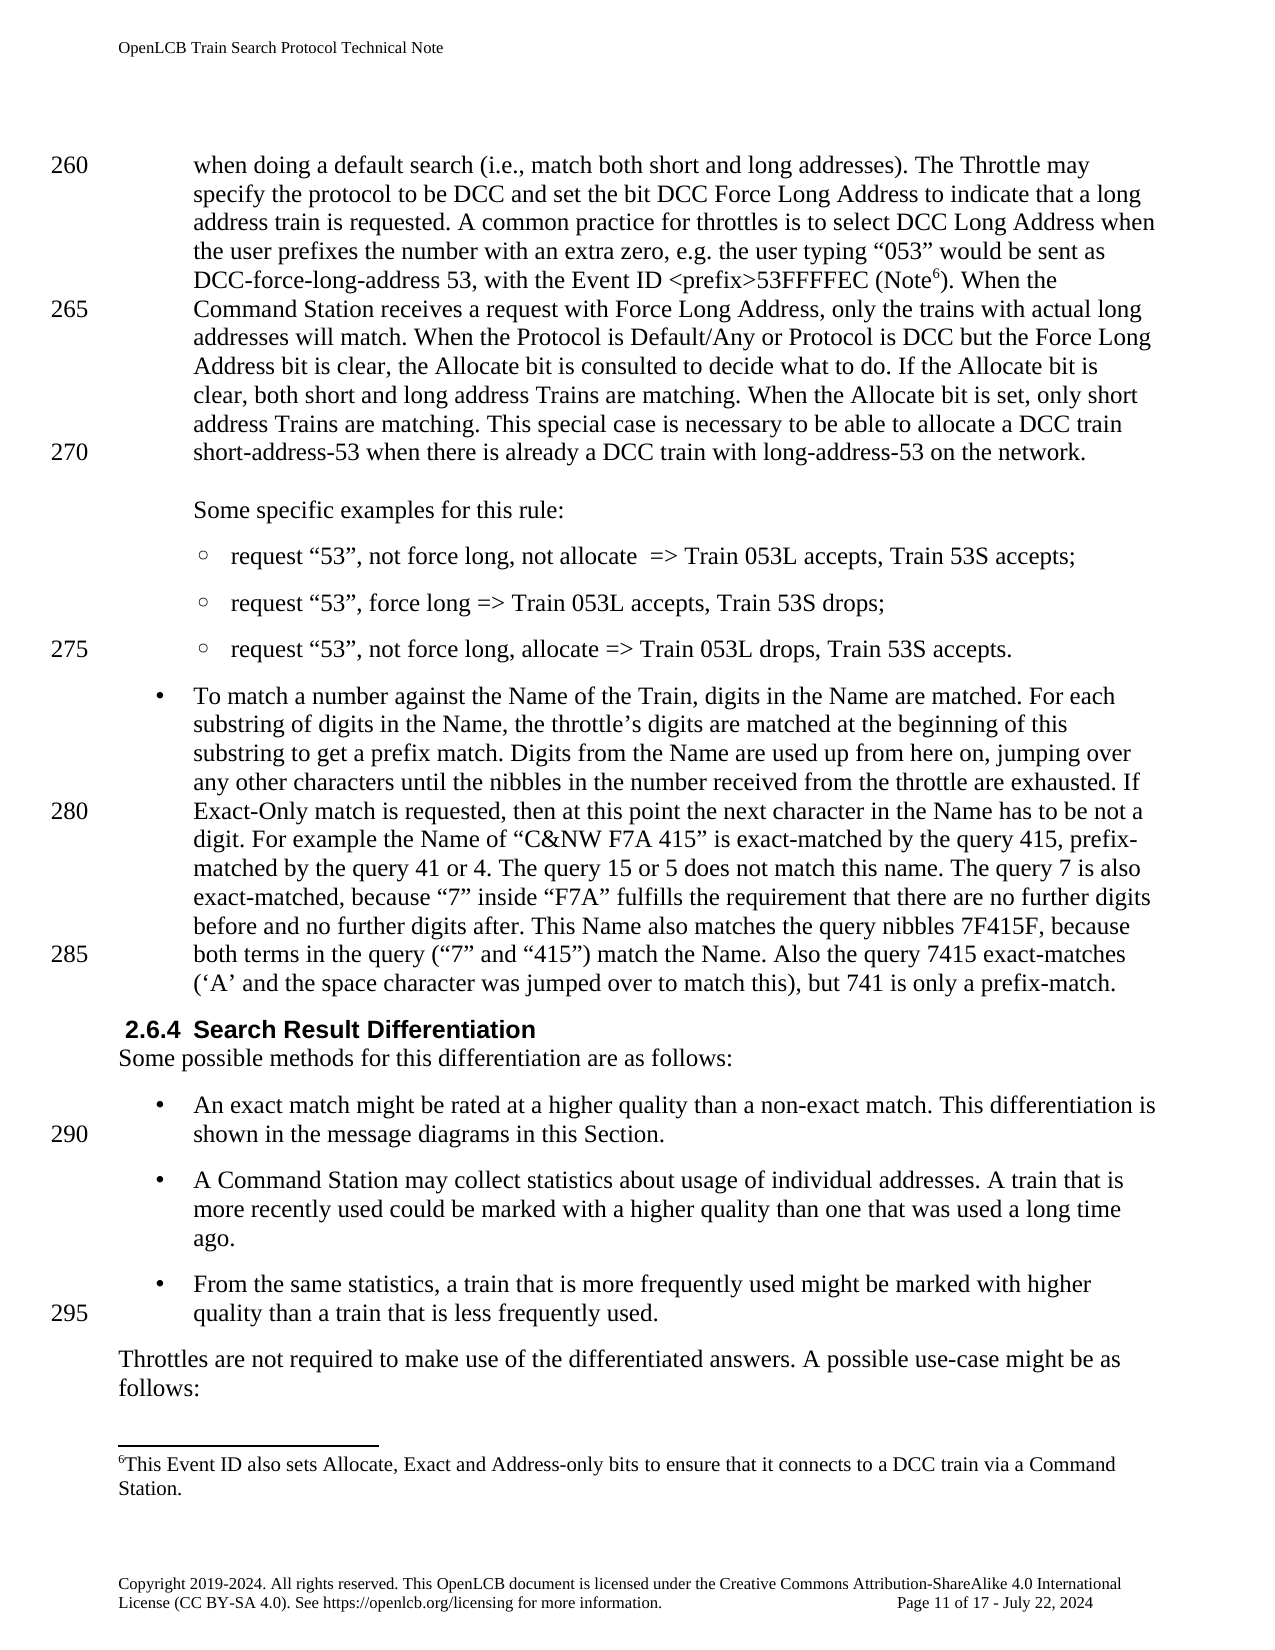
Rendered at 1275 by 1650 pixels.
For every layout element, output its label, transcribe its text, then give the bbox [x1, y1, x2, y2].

list This Event ID also sets Allocate, Exact and Address-only bits to ensure that it connects to a DCC train via a Command Station. [118, 1452, 1157, 1500]
list To match a number against the Name of the Train, digits in the Name are matched. For each substring of digits in the Name, the throttle’s digits are matched at the beginning of this substring to get a prefix match. Digits from the Name are used up from here on, jumping over any other characters until the nibbles in the number received from the throttle are exhausted. If Exact-Only match is requested, then at this point the next character in the Name has to be not a digit. For example the Name of “C&NW F7A 415” is exact-matched by the query 415, prefix-matched by the query 41 or 4. The query 15 or 5 does not match this name. The query 7 is also exact-matched, because “7” inside “F7A” fulfills the requirement that there are no further digits before and no further digits after. This Name also matches the query nibbles 7F415F, because both terms in the query (“7” and “415”) match the Name. Also the query 7415 exact-matches (‘A’ and the space character was jumped over to match this), but 741 is only a prefix-match. [156, 681, 1157, 997]
list request “53”, force long => Train 053L accepts, Train 53S drops; [193, 588, 1157, 617]
list request “53”, not force long, allocate => Train 053L drops, Train 53S accepts. [193, 634, 1157, 663]
subtitle Search Result Differentiation [118, 1015, 1157, 1043]
list An exact match might be rated at a higher quality than a non-exact match. This differentiation is shown in the message diagrams in this Section. [156, 1090, 1157, 1147]
text Some possible methods for this differentiation are as follows: [118, 1043, 1157, 1072]
text Throttles are not required to make use of the differentiated answers. A possible use-case might be as follows: [118, 1344, 1157, 1402]
list From the same statistics, a train that is more frequently used might be marked with higher quality than a train that is less frequently used. [156, 1269, 1157, 1327]
list when doing a default search (i.e., match both short and long addresses). The Throttle may specify the protocol to be DCC and set the bit DCC Force Long Address to indicate that a long address train is requested. A common practice for throttles is to select DCC Long Address when the user prefixes the number with an extra zero, e.g. the user typing “053” would be sent as DCC-force-long-address 53, with the Event ID <prefix>53FFFFEC (Note). When the Command Station receives a request with Force Long Address, only the trains with actual long addresses will match. When the Protocol is Default/Any or Protocol is DCC but the Force Long Address bit is clear, the Allocate bit is consulted to decide what to do. If the Allocate bit is clear, both short and long address Trains are matching. When the Allocate bit is set, only short address Trains are matching. This special case is necessary to be able to allocate a DCC train short-address-53 when there is already a DCC train with long-address-53 on the network. Some specific examples for this rule: [156, 150, 1157, 524]
list request “53”, not force long, not allocate => Train 053L accepts, Train 53S accepts; [193, 541, 1157, 570]
list A Command Station may collect statistics about usage of individual addresses. A train that is more recently used could be marked with a higher quality than one that was used a long time ago. [156, 1165, 1157, 1251]
